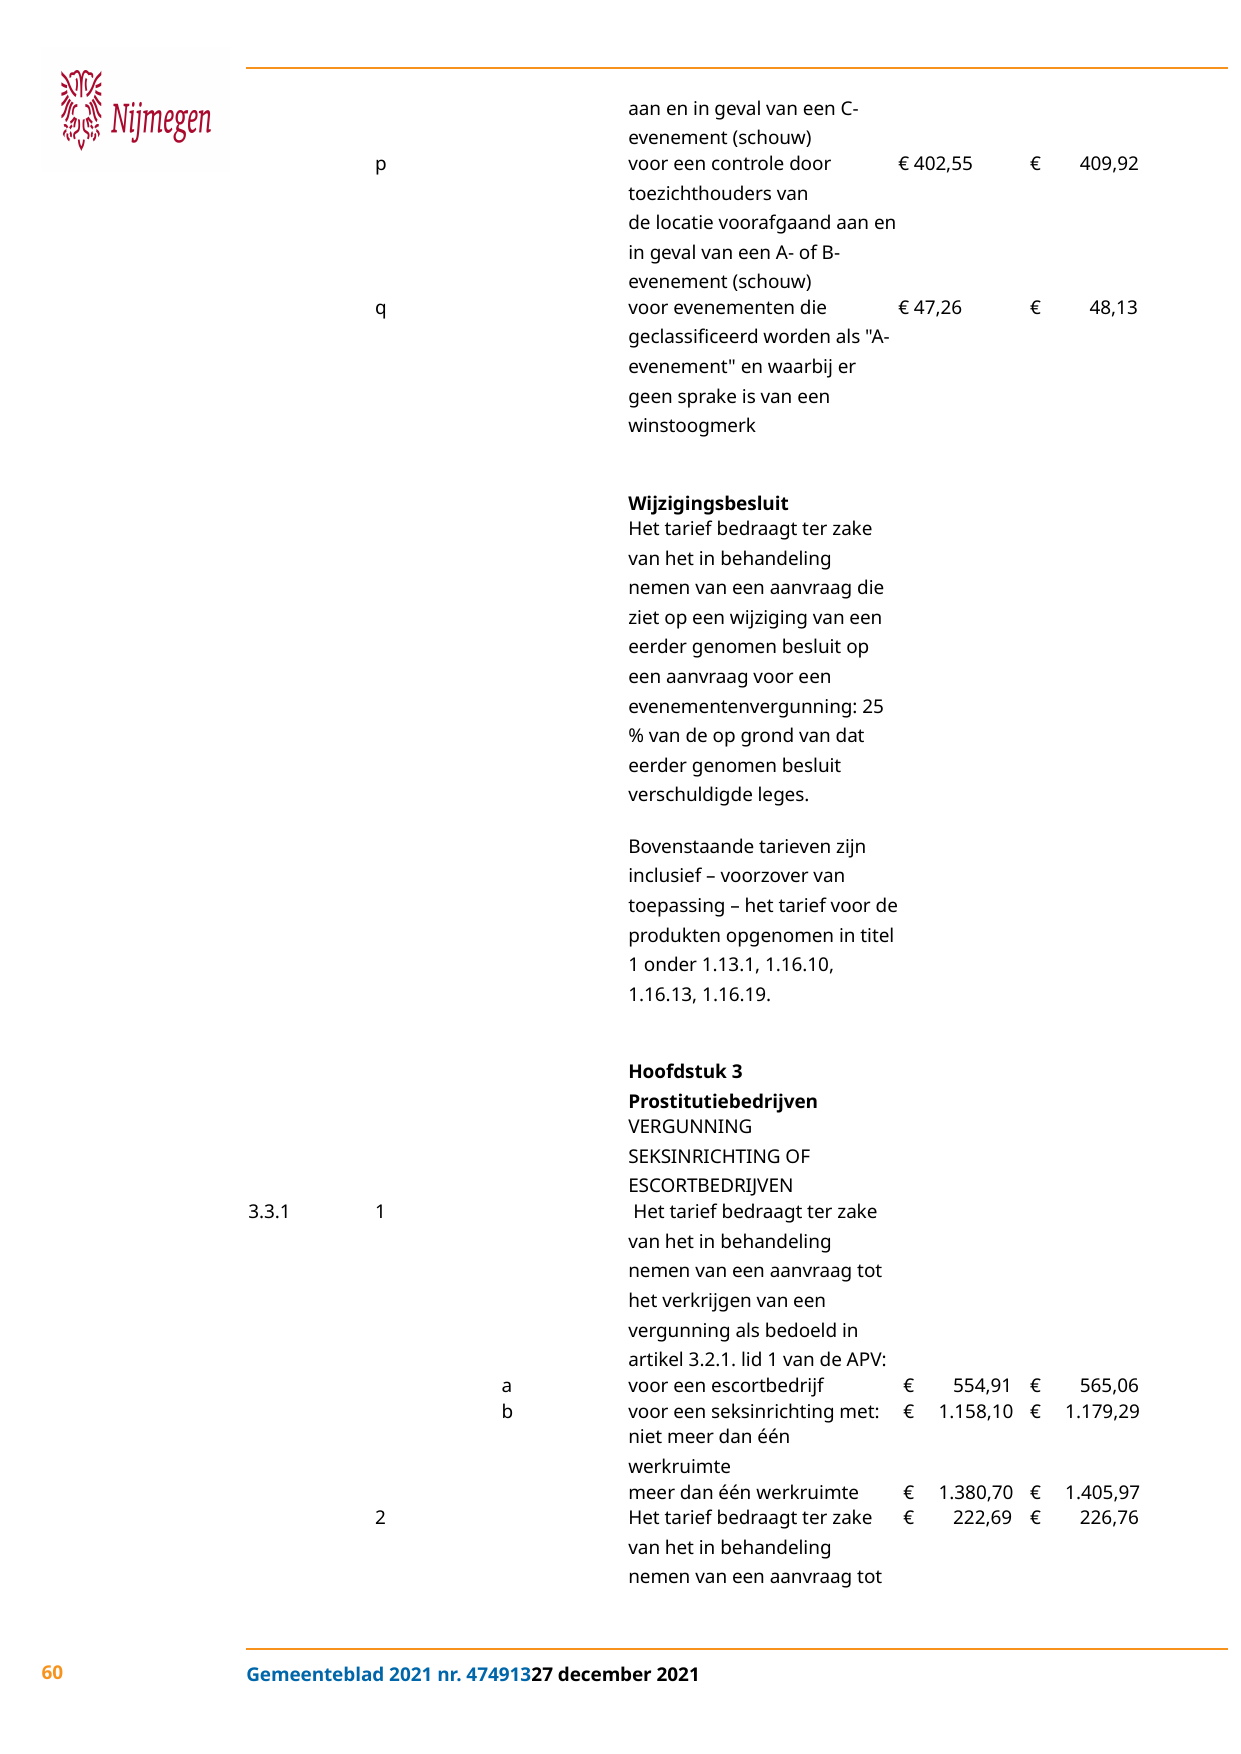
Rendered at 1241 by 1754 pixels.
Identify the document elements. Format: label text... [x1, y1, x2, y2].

table_cell [628, 464, 898, 490]
table_cell [248, 808, 375, 833]
table_cell 2 [375, 1505, 501, 1589]
table_cell p [375, 150, 501, 294]
table_cell [248, 1007, 375, 1032]
table_cell € 48,13 [1025, 294, 1152, 438]
table_cell Bovenstaande tarieven zijn inclusief – voorzover van toepassing – het tarief voor de produkten opgenomen in titel 1 onder 1.13.1, 1.16.10, 1.16.13, 1.16.19. [628, 833, 898, 1007]
table_cell [248, 490, 375, 515]
table_cell [501, 464, 628, 490]
table_cell [248, 1033, 375, 1058]
table_cell € 402,55 [898, 150, 1025, 294]
table_cell [1025, 1007, 1152, 1032]
table_cell € 1.179,29 [1025, 1398, 1152, 1423]
table_cell q [375, 294, 501, 438]
table_cell [501, 1424, 628, 1479]
table_cell [248, 438, 375, 464]
table_cell [501, 438, 628, 464]
table_cell [375, 1424, 501, 1479]
table_cell [501, 1114, 628, 1198]
table_cell [375, 490, 501, 515]
table_cell 1 [375, 1199, 501, 1372]
picture [41, 47, 231, 172]
table_cell [501, 1007, 628, 1032]
table_cell [898, 95, 1025, 150]
table_cell [501, 1479, 628, 1504]
table_cell [1025, 515, 1152, 807]
table_cell [1025, 438, 1152, 464]
table_cell [501, 1505, 628, 1589]
table_cell [375, 1033, 501, 1058]
table_cell [248, 294, 375, 438]
table_cell niet meer dan één werkruimte [628, 1424, 898, 1479]
table_cell € 1.405,97 [1025, 1479, 1152, 1504]
table_cell b [501, 1398, 628, 1423]
table_cell [1025, 464, 1152, 490]
table_cell [898, 1114, 1025, 1198]
table_cell [1025, 808, 1152, 833]
table_cell [628, 438, 898, 464]
table_cell [501, 808, 628, 833]
table_cell [501, 95, 628, 150]
table_cell € 1.158,10 [898, 1398, 1025, 1423]
table_cell [375, 438, 501, 464]
table_cell Het tarief bedraagt ter zake van het in behandeling nemen van een aanvraag tot [628, 1505, 898, 1589]
table_cell [898, 490, 1025, 515]
table_cell [898, 464, 1025, 490]
table_cell [375, 515, 501, 807]
table_cell [501, 833, 628, 1007]
table_cell [501, 1199, 628, 1372]
table_cell [375, 1114, 501, 1198]
table_cell [248, 150, 375, 294]
table_cell [898, 1058, 1025, 1113]
table_cell [501, 1033, 628, 1058]
table_cell € 409,92 [1025, 150, 1152, 294]
table_cell [1025, 1033, 1152, 1058]
table_cell € 1.380,70 [898, 1479, 1025, 1504]
table_cell € 222,69 [898, 1505, 1025, 1589]
table_cell [501, 1058, 628, 1113]
table_cell Wijzigingsbesluit [628, 490, 898, 515]
table_cell [898, 1424, 1025, 1479]
table_cell [628, 1033, 898, 1058]
table_cell Het tarief bedraagt ter zake van het in behandeling nemen van een aanvraag die ziet op een wijziging van een eerder genomen besluit op een aanvraag voor een evenementenvergunning: 25 % van de op grond van dat eerder genomen besluit verschuldigde leges. [628, 515, 898, 807]
table_cell [375, 1058, 501, 1113]
table_cell voor een seksinrichting met: [628, 1398, 898, 1423]
table_cell [501, 515, 628, 807]
table_cell [1025, 1058, 1152, 1113]
table_cell [248, 515, 375, 807]
table_cell [898, 1007, 1025, 1032]
table_cell [501, 490, 628, 515]
table_cell [375, 464, 501, 490]
table_cell [248, 1372, 375, 1398]
table_cell voor evenementen die geclassificeerd worden als "A-evenement" en waarbij er geen sprake is van een winstoogmerk [628, 294, 898, 438]
table_cell € 226,76 [1025, 1505, 1152, 1589]
table_cell [375, 1007, 501, 1032]
table_cell [898, 1033, 1025, 1058]
table_cell [248, 1398, 375, 1423]
table_cell [898, 1199, 1025, 1372]
table_cell [248, 95, 375, 150]
table_cell [1025, 833, 1152, 1007]
table_cell [501, 294, 628, 438]
table_cell [375, 833, 501, 1007]
table_cell € 554,91 [898, 1372, 1025, 1398]
table_cell [248, 1505, 375, 1589]
table_cell [375, 95, 501, 150]
table_cell [628, 808, 898, 833]
table_cell € 47,26 [898, 294, 1025, 438]
table_cell [248, 464, 375, 490]
table_cell aan en in geval van een C-evenement (schouw) [628, 95, 898, 150]
table_cell [375, 1398, 501, 1423]
table_cell [375, 808, 501, 833]
table_cell [248, 1114, 375, 1198]
table_cell [248, 1424, 375, 1479]
table_cell meer dan één werkruimte [628, 1479, 898, 1504]
table_cell [1025, 1424, 1152, 1479]
table_cell VERGUNNING SEKSINRICHTING OF ESCORTBEDRIJVEN [628, 1114, 898, 1198]
table_cell [375, 1479, 501, 1504]
table_cell [375, 1372, 501, 1398]
table_cell Het tarief bedraagt ter zake van het in behandeling nemen van een aanvraag tot het verkrijgen van een vergunning als bedoeld in artikel 3.2.1. lid 1 van de APV: [628, 1199, 898, 1372]
table_cell [898, 515, 1025, 807]
table_cell [1025, 1199, 1152, 1372]
table_cell [898, 808, 1025, 833]
table_cell [898, 833, 1025, 1007]
table_cell [1025, 490, 1152, 515]
table_cell [1025, 1114, 1152, 1198]
table_cell [248, 1058, 375, 1113]
table_cell a [501, 1372, 628, 1398]
table_cell voor een escortbedrijf [628, 1372, 898, 1398]
table_cell [628, 1007, 898, 1032]
table_cell [248, 833, 375, 1007]
table_cell voor een controle door toezichthouders van de locatie voorafgaand aan en in geval van een A- of B-evenement (schouw) [628, 150, 898, 294]
table_cell [1025, 95, 1152, 150]
table_cell € 565,06 [1025, 1372, 1152, 1398]
table_cell [898, 438, 1025, 464]
table_cell 3.3.1 [248, 1199, 375, 1372]
table_cell [248, 1479, 375, 1504]
table_cell Hoofdstuk 3 Prostitutiebedrijven [628, 1058, 898, 1113]
table_cell [501, 150, 628, 294]
